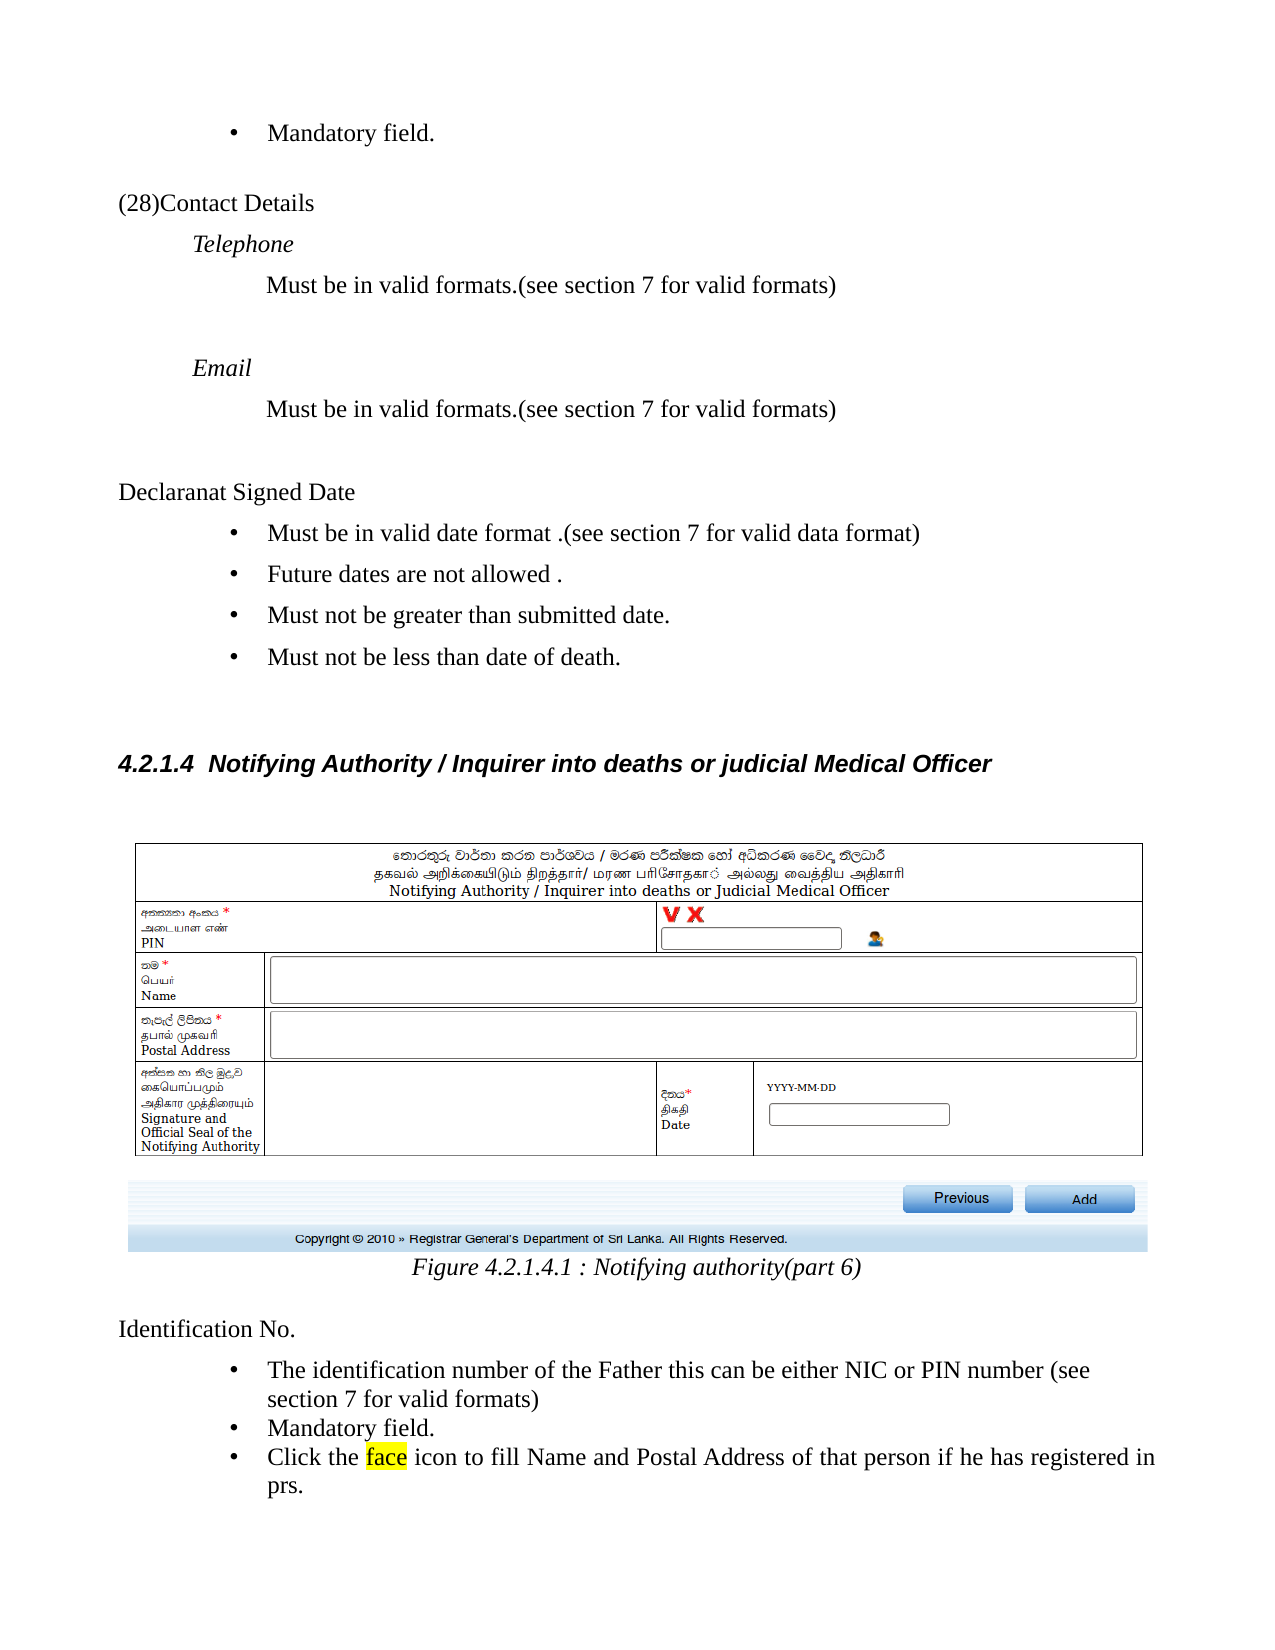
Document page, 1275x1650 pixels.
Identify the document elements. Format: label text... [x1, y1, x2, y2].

list Must be in valid date format .(see section 7 for valid data format) [229, 518, 1157, 547]
list Future dates are not allowed . [229, 559, 1157, 588]
list Mandatory field. [229, 1413, 1157, 1442]
subtitle Notifying Authority / Inquirer into deaths or judicial Medical Officer [118, 749, 1157, 778]
list Click the face icon to fill Name and Postal Address of that person if he has registered in prs. [229, 1442, 1157, 1499]
text Declaranat Signed Date [118, 477, 1157, 506]
list Mandatory field. [229, 118, 1157, 147]
list The identification number of the Father this can be either NIC or PIN number (see section 7 for valid formats) [229, 1355, 1157, 1413]
text Identification No. [118, 1314, 1157, 1343]
text Must be in valid formats.(see section 7 for valid formats) [118, 271, 1157, 299]
picture [128, 836, 1148, 1252]
text Figure 4.2.1.4.1 : Notifying authority(part 6) [128, 1252, 1147, 1281]
text (28)Contact Details [118, 188, 1157, 217]
text Email [118, 353, 1157, 382]
text Must be in valid formats.(see section 7 for valid formats) [118, 394, 1157, 423]
text Telephone [118, 229, 1157, 258]
list Must not be greater than submitted date. [229, 601, 1157, 629]
list Must not be less than date of death. [229, 642, 1157, 671]
